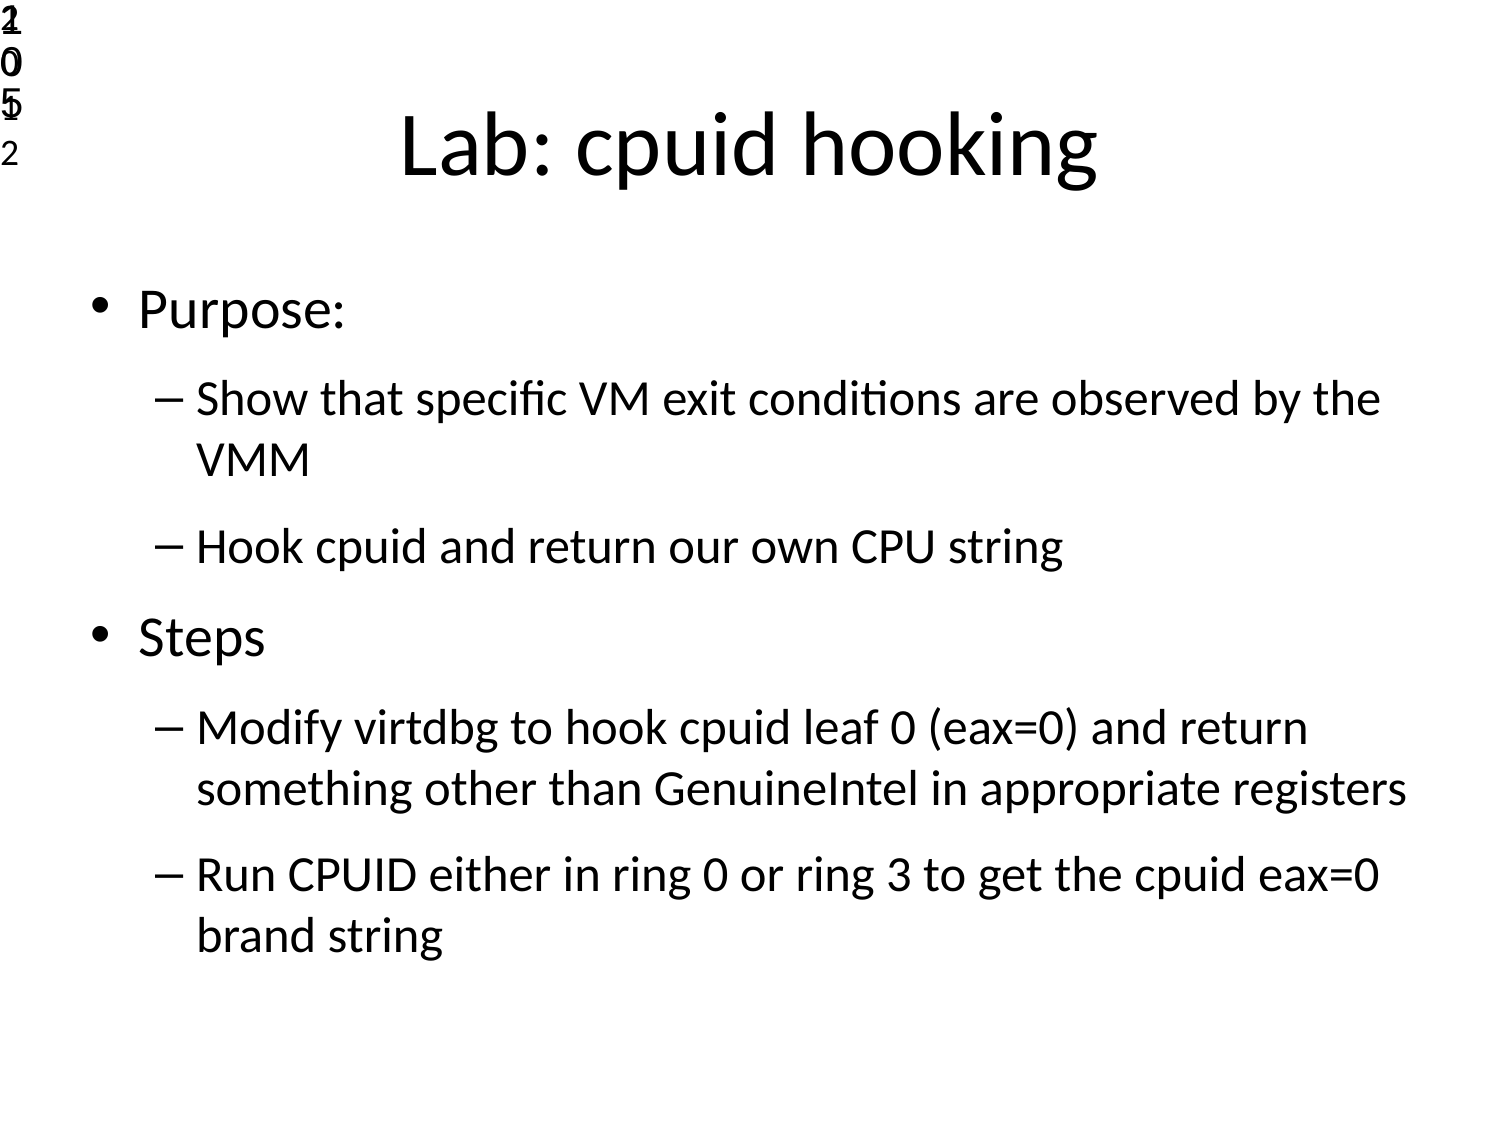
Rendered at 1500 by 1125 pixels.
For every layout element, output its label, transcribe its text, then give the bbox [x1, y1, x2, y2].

list Purpose: Show that specific VM exit conditions are observed by the VMM Hook cpuid and return our own CPU string Steps Modify virtdbg to hook cpuid leaf 0 (eax=0) and return something other than GenuineIntel in appropriate registers Run CPUID either in ring 0 or ring 3 to get the cpuid eax=0 brand string [75, 262, 1425, 1005]
title Lab: cpuid hooking [75, 45, 1425, 233]
